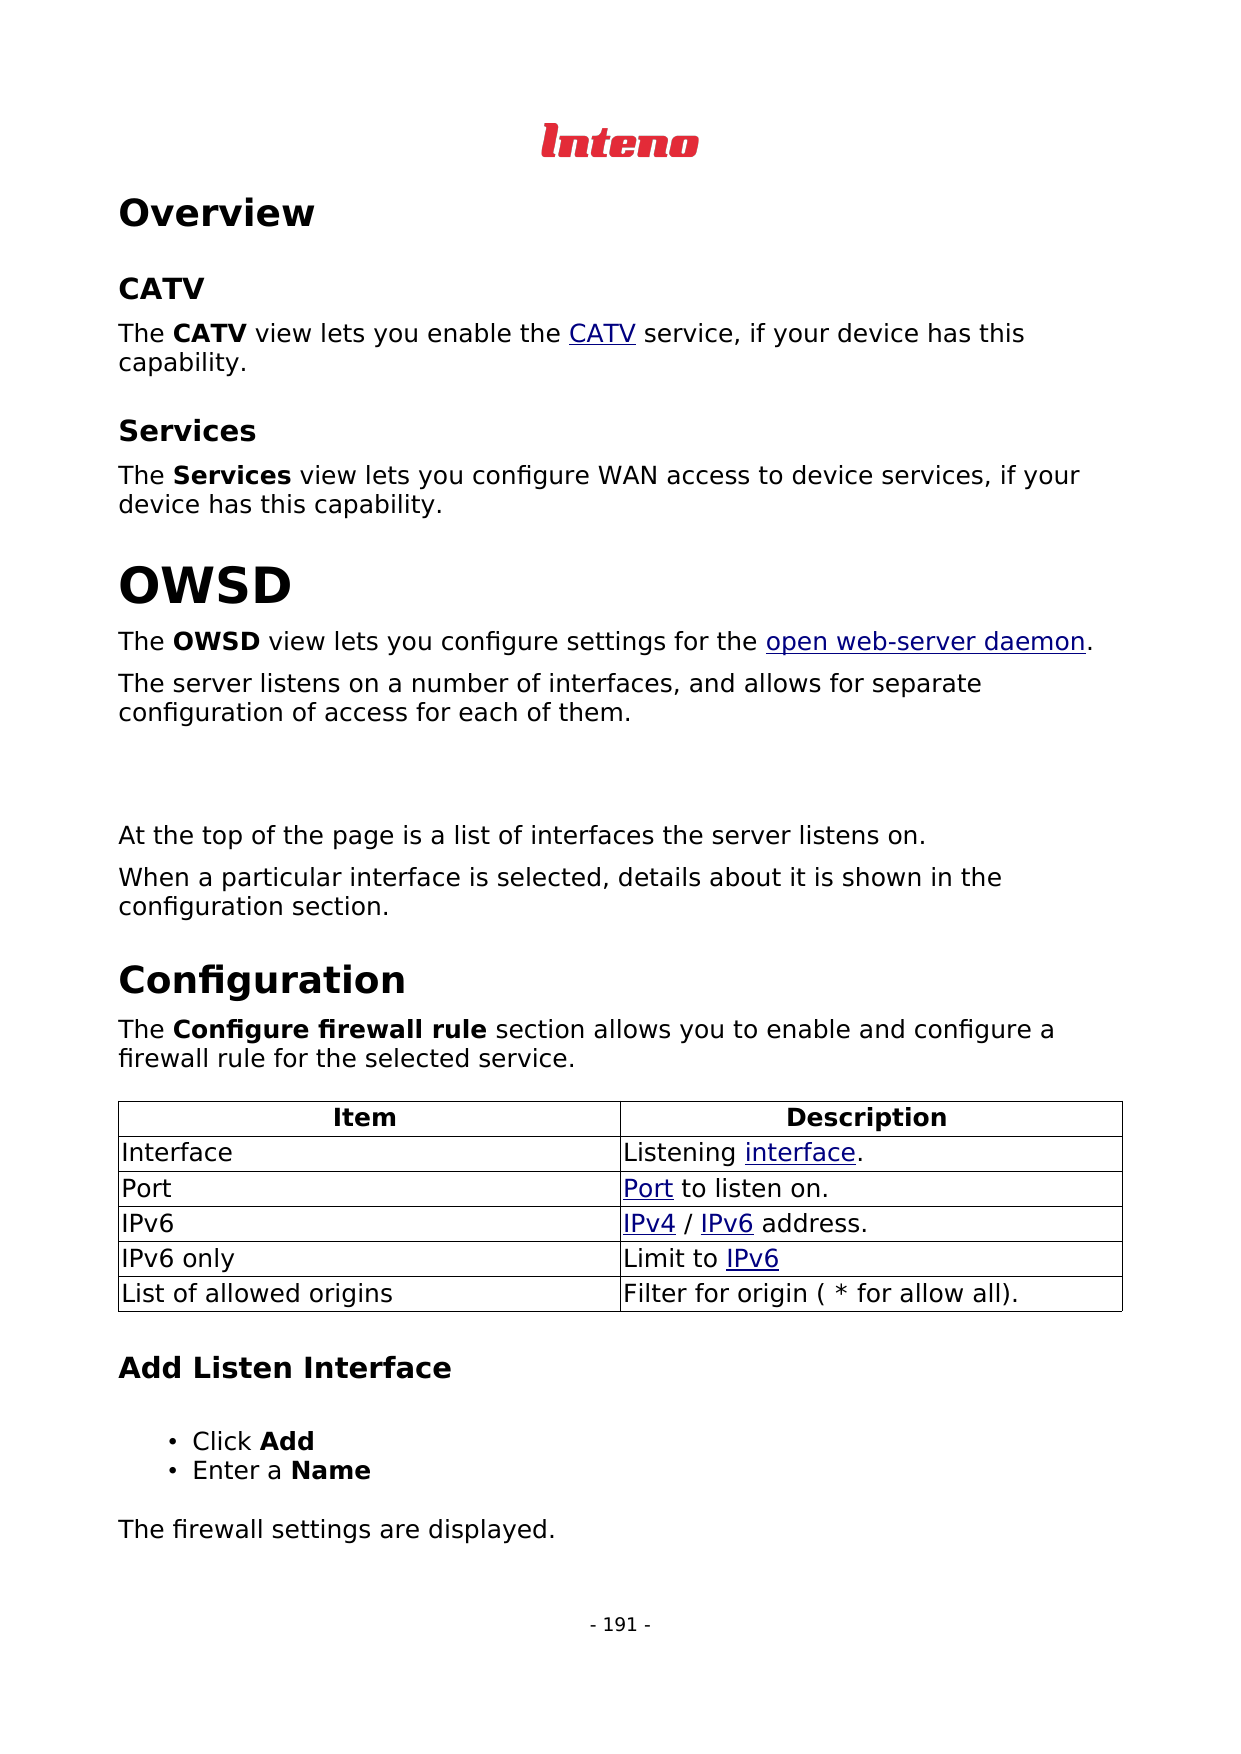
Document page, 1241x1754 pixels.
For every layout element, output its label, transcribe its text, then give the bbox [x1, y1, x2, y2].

table_cell Filter for origin ( * for allow all). [621, 1277, 1122, 1311]
text The firewall settings are displayed. [118, 1515, 1122, 1544]
text When a particular interface is selected, details about it is shown in the configuration section. [118, 863, 1122, 921]
text The server listens on a number of interfaces, and allows for separate configuration of access for each of them. [118, 669, 1122, 728]
table_cell Port to listen on. [621, 1172, 1122, 1206]
list Enter a Name [177, 1456, 1122, 1485]
subtitle OWSD [118, 557, 1122, 615]
text The CATV view lets you enable the CATV service, if your device has this capability. [118, 319, 1122, 377]
table_cell Limit to IPv6 [621, 1242, 1122, 1276]
table_header Item [119, 1102, 620, 1136]
text At the top of the page is a list of interfaces the server listens on. [118, 821, 1122, 850]
table_cell IPv6 [119, 1207, 620, 1241]
table_header Description [621, 1102, 1122, 1136]
table_cell List of allowed origins [119, 1277, 620, 1311]
table_cell Interface [119, 1137, 620, 1171]
subtitle Overview [118, 191, 1122, 235]
text The OWSD view lets you configure settings for the open web-server daemon. [118, 628, 1122, 657]
picture [531, 118, 709, 162]
text The Services view lets you configure WAN access to device services, if your device has this capability. [118, 461, 1122, 519]
table_cell Port [119, 1172, 620, 1206]
table_cell IPv4 / IPv6 address. [621, 1207, 1122, 1241]
table_cell Listening interface. [621, 1137, 1122, 1171]
subtitle Add Listen Interface [118, 1351, 1122, 1385]
text The Configure firewall rule section allows you to enable and configure a firewall rule for the selected service. [118, 1015, 1122, 1073]
subtitle CATV [118, 272, 1122, 306]
list Click Add [177, 1427, 1122, 1456]
table_cell IPv6 only [119, 1242, 620, 1276]
subtitle Services [118, 414, 1122, 448]
subtitle Configuration [118, 959, 1122, 1002]
